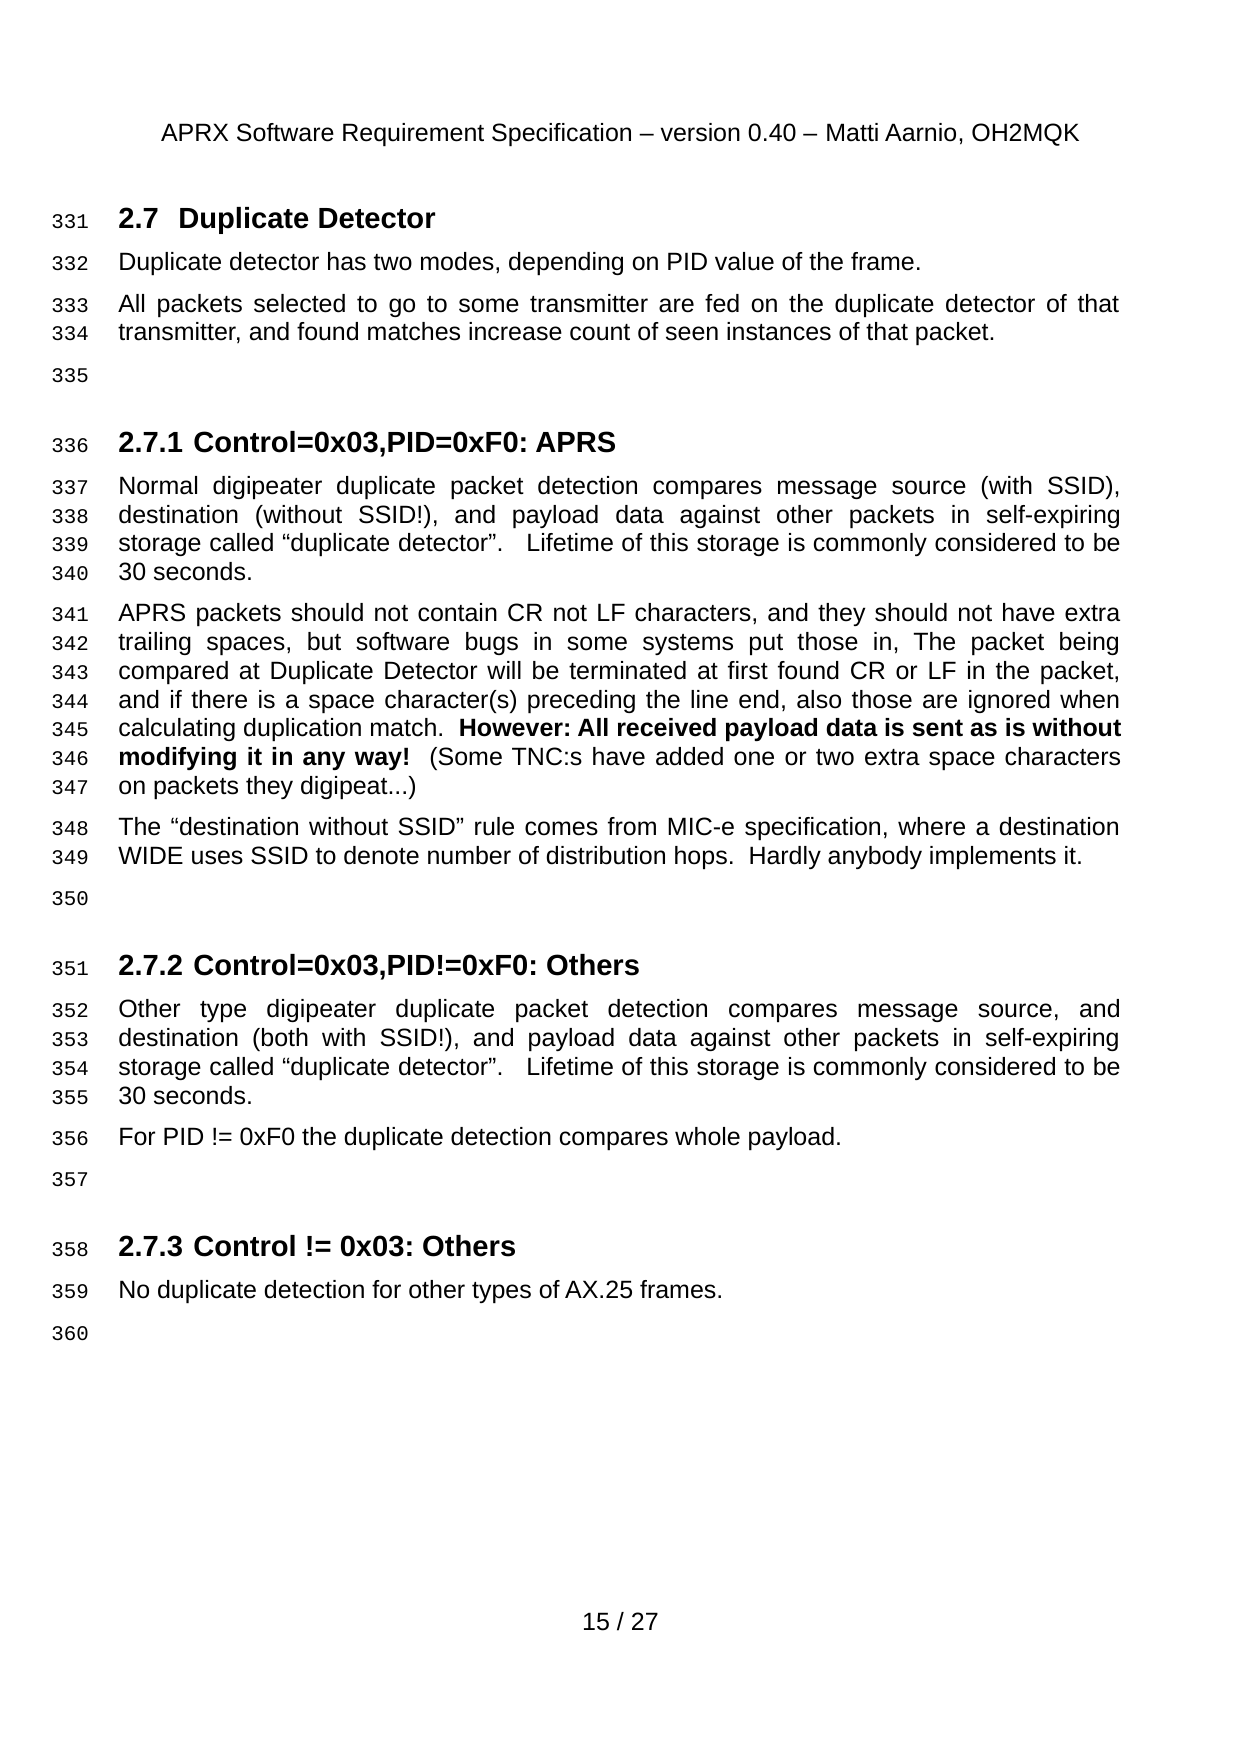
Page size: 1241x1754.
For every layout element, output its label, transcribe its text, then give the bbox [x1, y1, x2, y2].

text Duplicate detector has two modes, depending on PID value of the frame. [118, 247, 1122, 276]
text Normal digipeater duplicate packet detection compares message source (with SSID), destination (without SSID!), and payload data against other packets in self-expiring storage called “duplicate detector”. Lifetime of this storage is commonly considered to be 30 seconds. [118, 471, 1122, 586]
text APRS packets should not contain CR not LF characters, and they should not have extra trailing spaces, but software bugs in some systems put those in, The packet being compared at Duplicate Detector will be terminated at first found CR or LF in the packet, and if there is a space character(s) preceding the line end, also those are ignored when calculating duplication match. However: All received payload data is sent as is without modifying it in any way! (Some TNC:s have added one or two extra space characters on packets they digipeat...) [118, 598, 1122, 800]
text All packets selected to go to some transmitter are fed on the duplicate detector of that transmitter, and found matches increase count of seen instances of that packet. [118, 289, 1122, 346]
subtitle Control != 0x03: Others [118, 1229, 1122, 1263]
subtitle Control=0x03,PID!=0xF0: Others [118, 948, 1122, 982]
text For PID != 0xF0 the duplicate detection compares whole payload. [118, 1122, 1122, 1151]
text The “destination without SSID” rule comes from MIC-e specification, where a destination WIDE uses SSID to denote number of distribution hops. Hardly anybody implements it. [118, 812, 1122, 870]
text Other type digipeater duplicate packet detection compares message source, and destination (both with SSID!), and payload data against other packets in self-expiring storage called “duplicate detector”. Lifetime of this storage is commonly considered to be 30 seconds. [118, 994, 1122, 1109]
text No duplicate detection for other types of AX.25 frames. [118, 1276, 1122, 1304]
subtitle Duplicate Detector [118, 201, 1122, 235]
subtitle Control=0x03,PID=0xF0: APRS [118, 425, 1122, 458]
